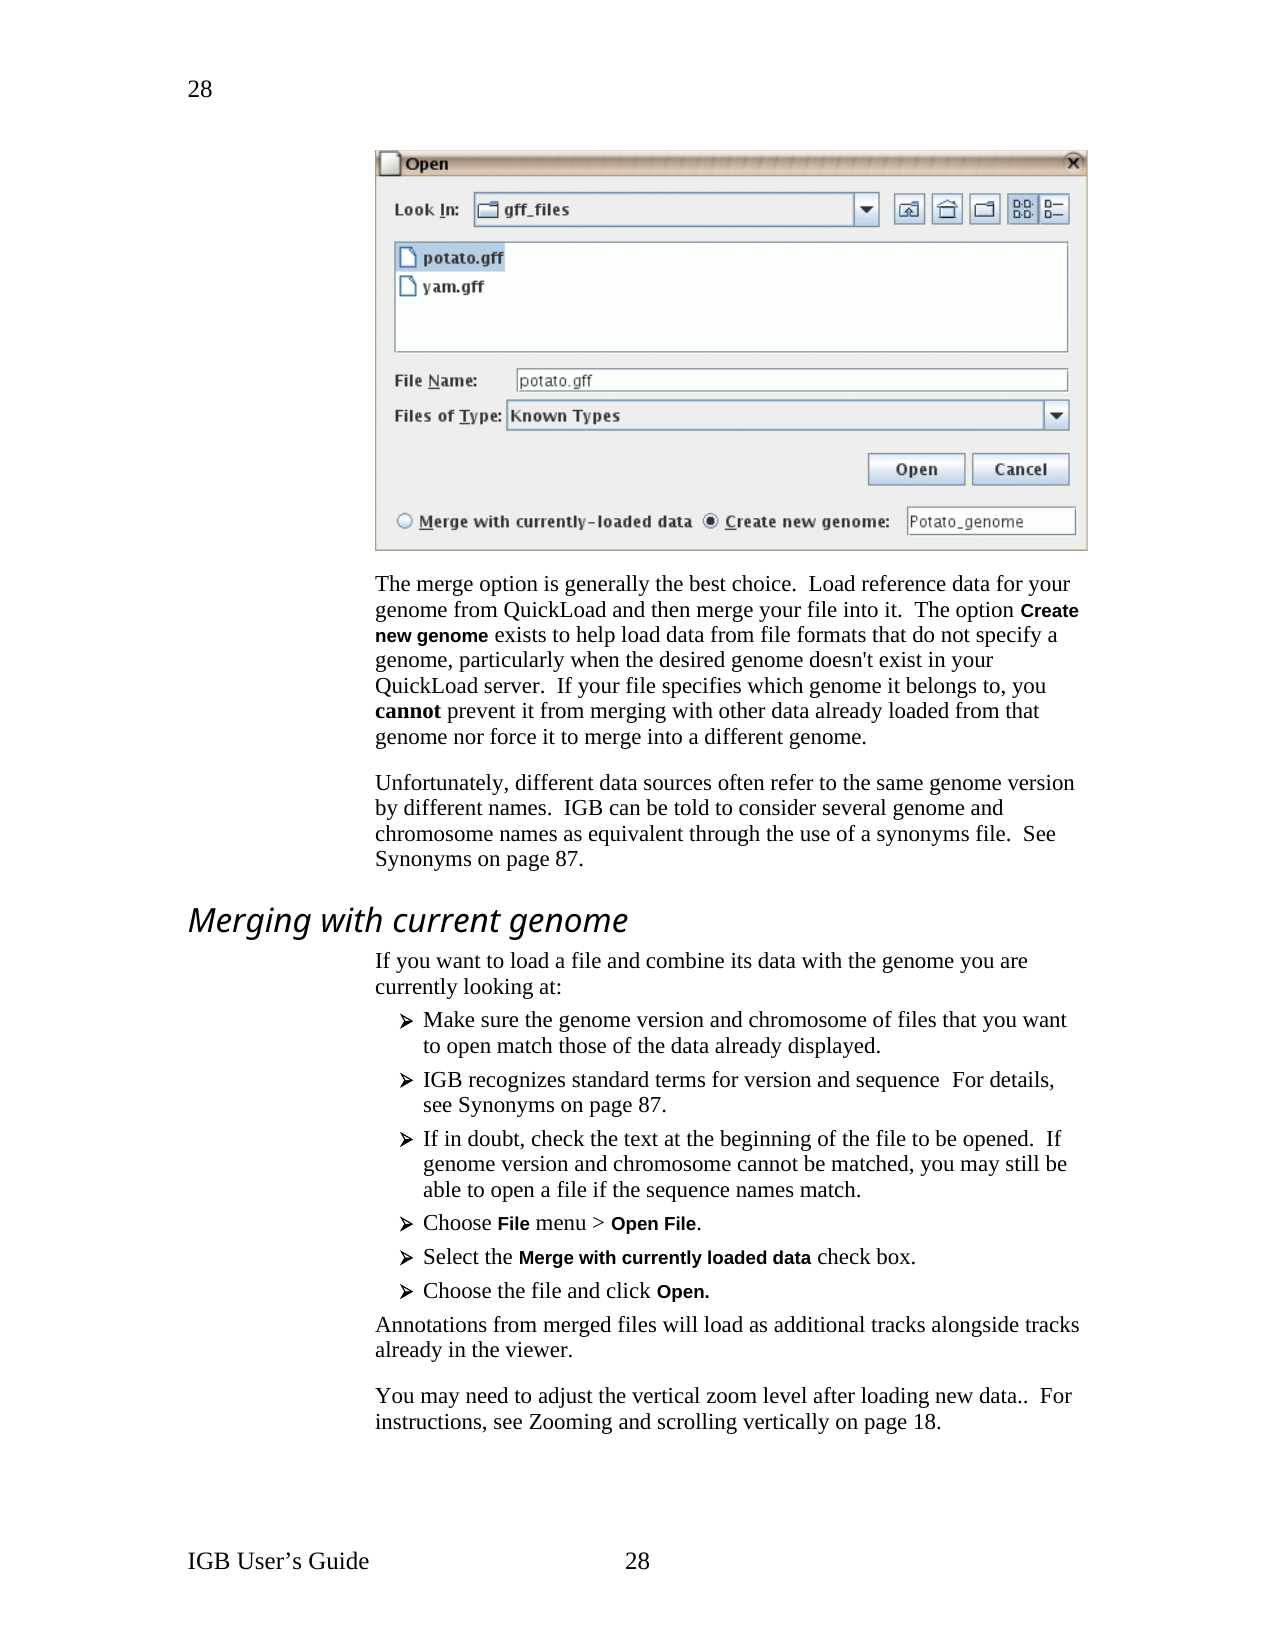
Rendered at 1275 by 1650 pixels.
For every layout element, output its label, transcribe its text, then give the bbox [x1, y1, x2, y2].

text Unfortunately, different data sources often refer to the same genome version by different names. IGB can be told to consider several genome and chromosome names as equivalent through the use of a synonyms file. See Synonyms on page 86. [375, 770, 1087, 872]
list Choose File menu > Open File. [399, 1210, 1087, 1236]
subtitle Merging with current genome [187, 897, 1087, 942]
list Select the Merge with currently loaded data check box. [399, 1244, 1087, 1269]
text The merge option is generally the best choice. Load reference data for your genome from QuickLoad and then merge your file into it. The option Create new genome exists to help load data from file formats that do not specify a genome, particularly when the desired genome doesn't exist in your QuickLoad server. If your file specifies which genome it belongs to, you cannot prevent it from merging with other data already loaded from that genome nor force it to merge into a different genome. [375, 571, 1087, 749]
list IGB recognizes standard terms for version and sequence For details, see Synonyms on page 86. [399, 1067, 1087, 1117]
text You may need to adjust the vertical zoom level after loading new data.. For instructions, see Zooming and scrolling vertically on page 18. [375, 1383, 1087, 1434]
picture [375, 150, 1088, 551]
list If in doubt, check the text at the beginning of the file to be opened. If genome version and chromosome cannot be matched, you may still be able to open a file if the sequence names match. [399, 1126, 1087, 1202]
text Annotations from merged files will load as additional tracks alongside tracks already in the viewer. [375, 1312, 1087, 1362]
list Choose the file and click Open. [399, 1278, 1087, 1303]
list Make sure the genome version and chromosome of files that you want to open match those of the data already displayed. [399, 1007, 1087, 1058]
text If you want to load a file and combine its data with the genome you are currently looking at: [375, 948, 1087, 999]
